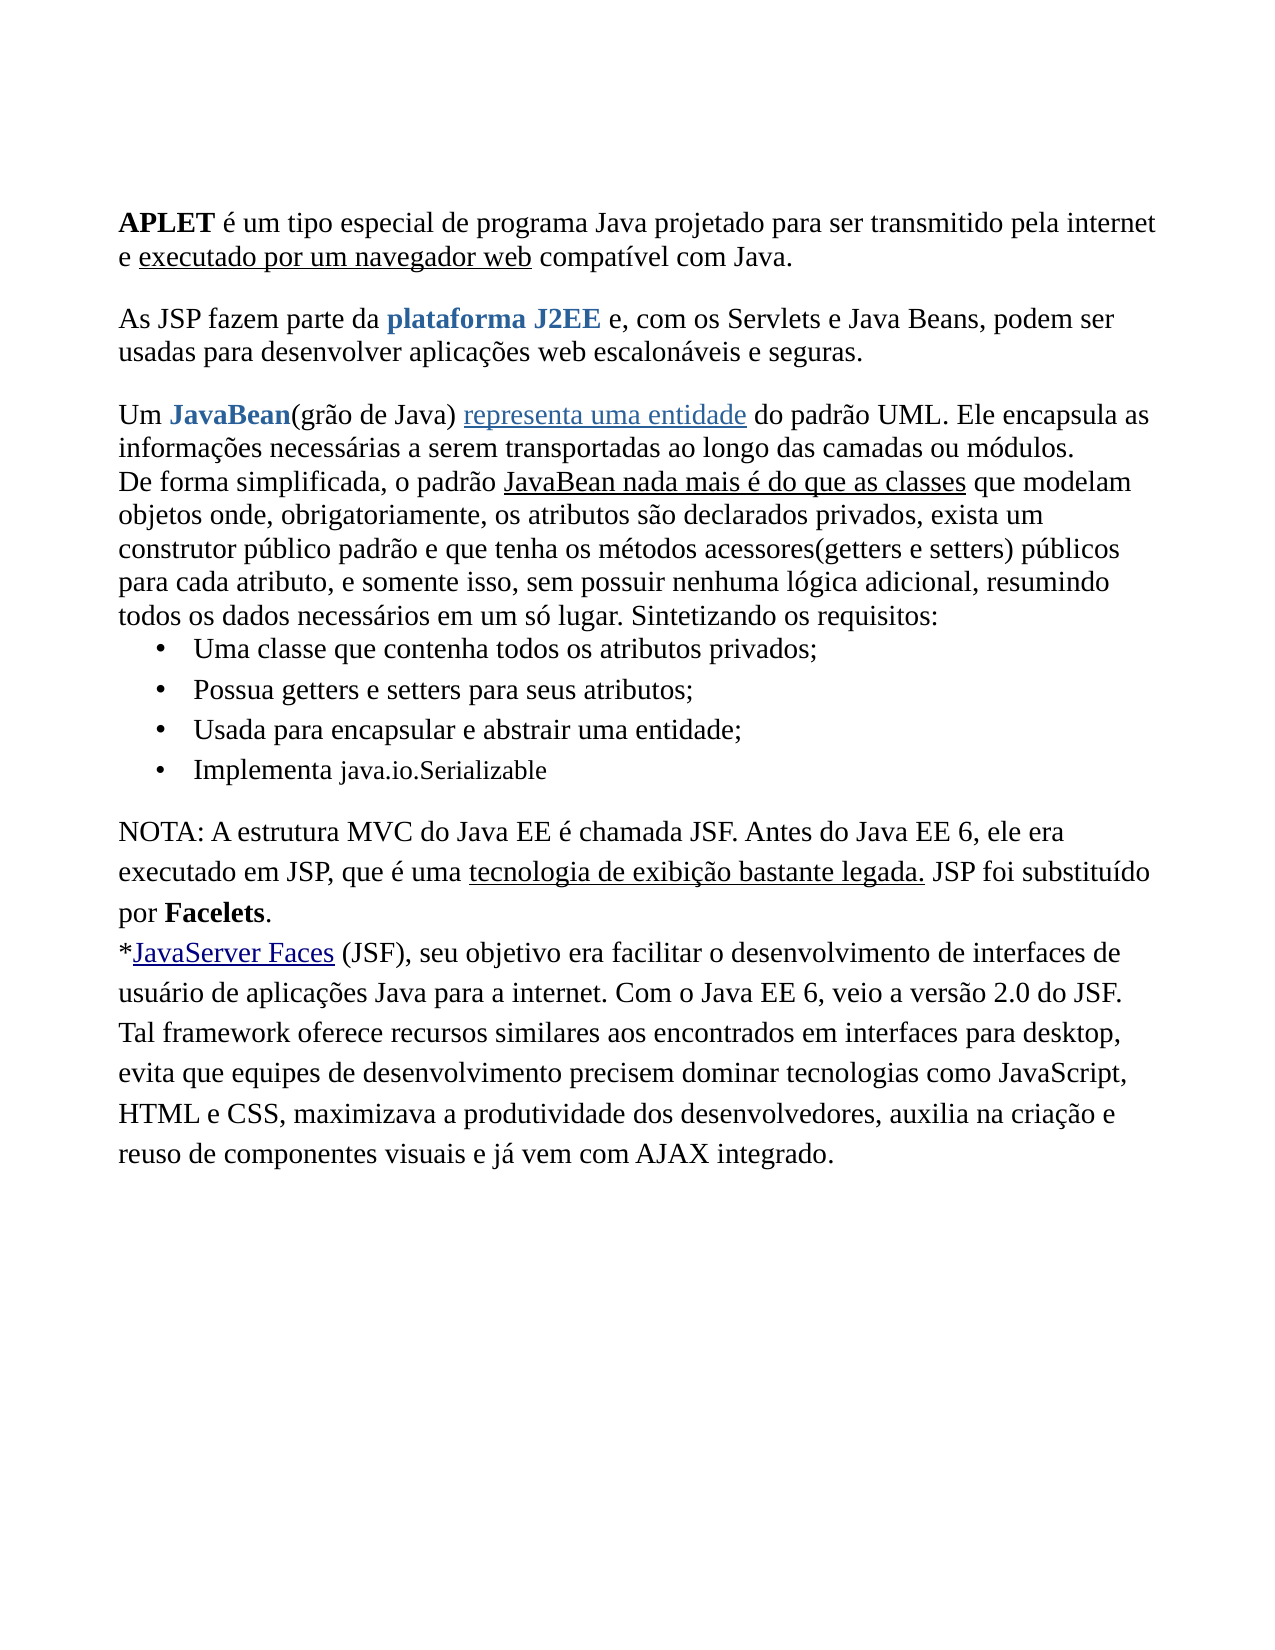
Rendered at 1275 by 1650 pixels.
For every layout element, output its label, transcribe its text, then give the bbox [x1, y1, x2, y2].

list Uma classe que contenha todos os atributos privados; [156, 632, 1157, 665]
text Um JavaBean(grão de Java) representa uma entidade do padrão UML. Ele encapsula as informações necessárias a serem transportadas ao longo das camadas ou módulos. [118, 397, 1157, 464]
list Implementa java.io.Serializable [156, 752, 1157, 786]
text As JSP fazem parte da plataforma J2EE e, com os Servlets e Java Beans, podem ser usadas para desenvolver aplicações web escalonáveis e seguras. [118, 301, 1157, 368]
text APLET é um tipo especial de programa Java projetado para ser transmitido pela internet e executado por um navegador web compatível com Java. [118, 205, 1157, 272]
text NOTA: A estrutura MVC do Java EE é chamada JSF. Antes do Java EE 6, ele era executado em JSP, que é uma tecnologia de exibição bastante legada. JSP foi substituído por Facelets. [118, 814, 1157, 928]
list Usada para encapsular e abstrair uma entidade; [156, 712, 1157, 746]
text De forma simplificada, o padrão JavaBean nada mais é do que as classes que modelam objetos onde, obrigatoriamente, os atributos são declarados privados, exista um construtor público padrão e que tenha os métodos acessores(getters e setters) públicos para cada atributo, e somente isso, sem possuir nenhuma lógica adicional, resumindo todos os dados necessários em um só lugar. Sintetizando os requisitos: [118, 464, 1157, 632]
list Possua getters e setters para seus atributos; [156, 672, 1157, 706]
text *JavaServer Faces (JSF), seu objetivo era facilitar o desenvolvimento de interfaces de usuário de aplicações Java para a internet. Com o Java EE 6, veio a versão 2.0 do JSF. Tal framework oferece recursos similares aos encontrados em interfaces para desktop, evita que equipes de desenvolvimento precisem dominar tecnologias como JavaScript, HTML e CSS, maximizava a produtividade dos desenvolvedores, auxilia na criação e reuso de componentes visuais e já vem com AJAX integrado. [118, 935, 1157, 1169]
